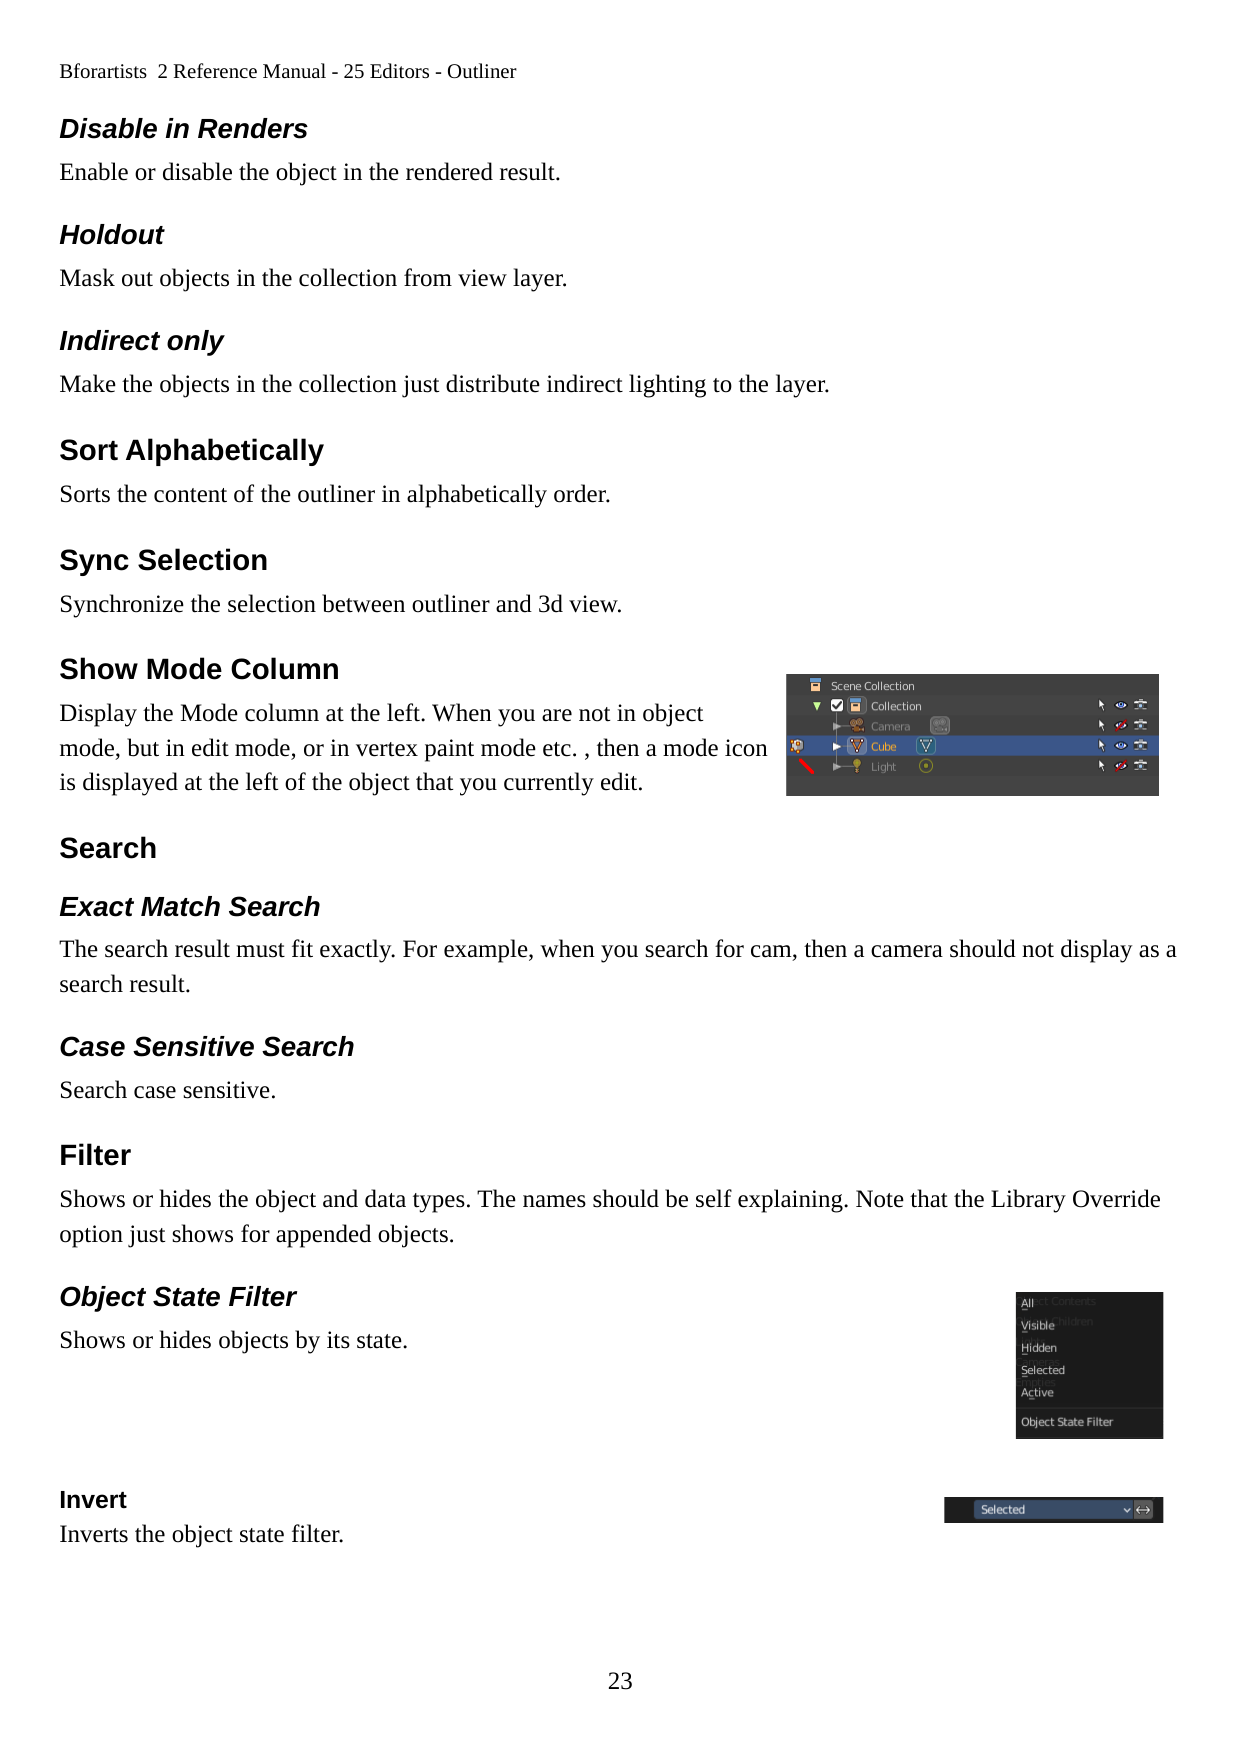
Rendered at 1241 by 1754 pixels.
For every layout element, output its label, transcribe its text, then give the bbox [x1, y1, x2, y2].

subtitle Filter [59, 1138, 1181, 1172]
picture [1015, 1292, 1164, 1439]
subtitle Invert [59, 1485, 1181, 1513]
text Search case sensitive. [59, 1075, 1181, 1103]
picture [786, 674, 1159, 796]
text Display the Mode column at the left. When you are not in object mode, but in edit mode, or in vertex paint mode etc. , then a mode icon is displayed at the left of the object that you currently edit. [59, 698, 786, 796]
text Synchronize the selection between outliner and 3d view. [59, 589, 1181, 617]
subtitle Indirect only [59, 324, 1181, 356]
subtitle Object State Filter [59, 1281, 1181, 1312]
text The search result must fit exactly. For example, when you search for cam, then a camera should not display as a search result. [59, 934, 1181, 997]
picture [944, 1497, 1164, 1523]
text Make the objects in the collection just distribute indirect lighting to the layer. [59, 369, 1181, 398]
text Shows or hides the object and data types. The names should be self explaining. Note that the Library Override option just shows for appended objects. [59, 1184, 1181, 1248]
subtitle Disable in Renders [59, 113, 1181, 144]
subtitle Sync Selection [59, 542, 1181, 576]
text Sorts the content of the outliner in alphabetically order. [59, 479, 1181, 507]
subtitle Search [59, 831, 1181, 865]
subtitle Show Mode Column [59, 652, 1181, 686]
subtitle Case Sensitive Search [59, 1030, 1181, 1062]
subtitle Exact Match Search [59, 890, 1181, 922]
subtitle Holdout [59, 218, 1181, 250]
text Inverts the object state filter. [59, 1519, 1181, 1548]
subtitle Sort Alphabetically [59, 432, 1181, 466]
text Enable or disable the object in the rendered result. [59, 157, 1181, 186]
text Shows or hides objects by its state. [59, 1325, 1015, 1354]
text Mask out objects in the collection from view layer. [59, 263, 1181, 292]
